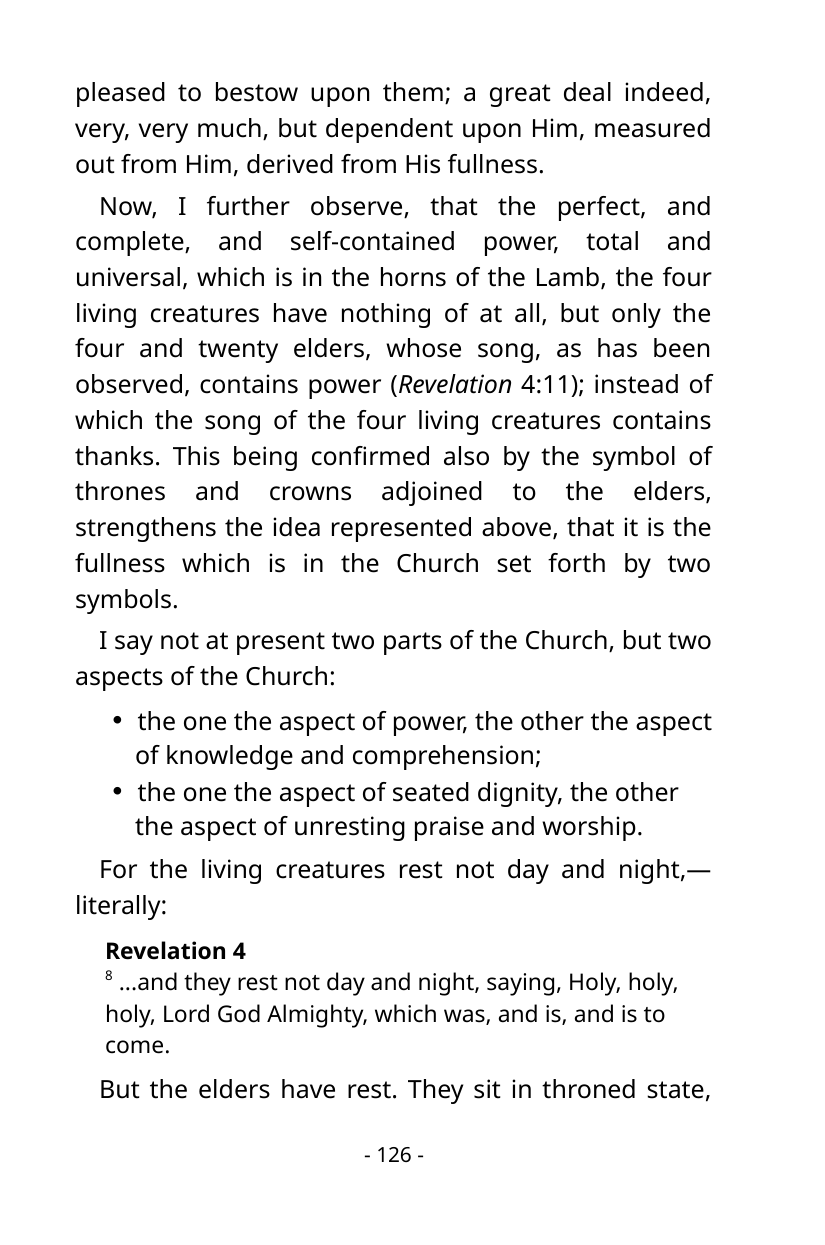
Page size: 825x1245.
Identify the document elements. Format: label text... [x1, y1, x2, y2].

text For the living creatures rest not day and night,—literally: [75, 852, 712, 921]
list the one the aspect of power, the other the aspect of knowledge and comprehension; [112, 703, 712, 772]
list the one the aspect of seated dignity, the other the aspect of unresting praise and worship. [112, 774, 712, 843]
text Now, I further observe, that the perfect, and complete, and self-contained power, total and universal, which is in the horns of the Lamb, the four living creatures have nothing of at all, but only the four and twenty elders, whose song, as has been observed, contains power (Revelation 4:11); instead of which the song of the four living creatures contains thanks. This being confirmed also by the symbol of thrones and crowns adjoined to the elders, strengthens the idea represented above, that it is the fullness which is in the Church set forth by two symbols. [75, 188, 712, 615]
text I say not at present two parts of the Church, but two aspects of the Church: [75, 623, 712, 693]
text 8 ...and they rest not day and night, saying, Holy, holy, holy, Lord God Almighty, which was, and is, and is to come. [105, 966, 682, 1060]
text pleased to bestow upon them; a great deal indeed, very, very much, but dependent upon Him, measured out from Him, derived from His fullness. [75, 75, 712, 181]
text Revelation 4 [105, 935, 712, 966]
text But the elders have rest. They sit in throned state, [75, 1072, 712, 1106]
